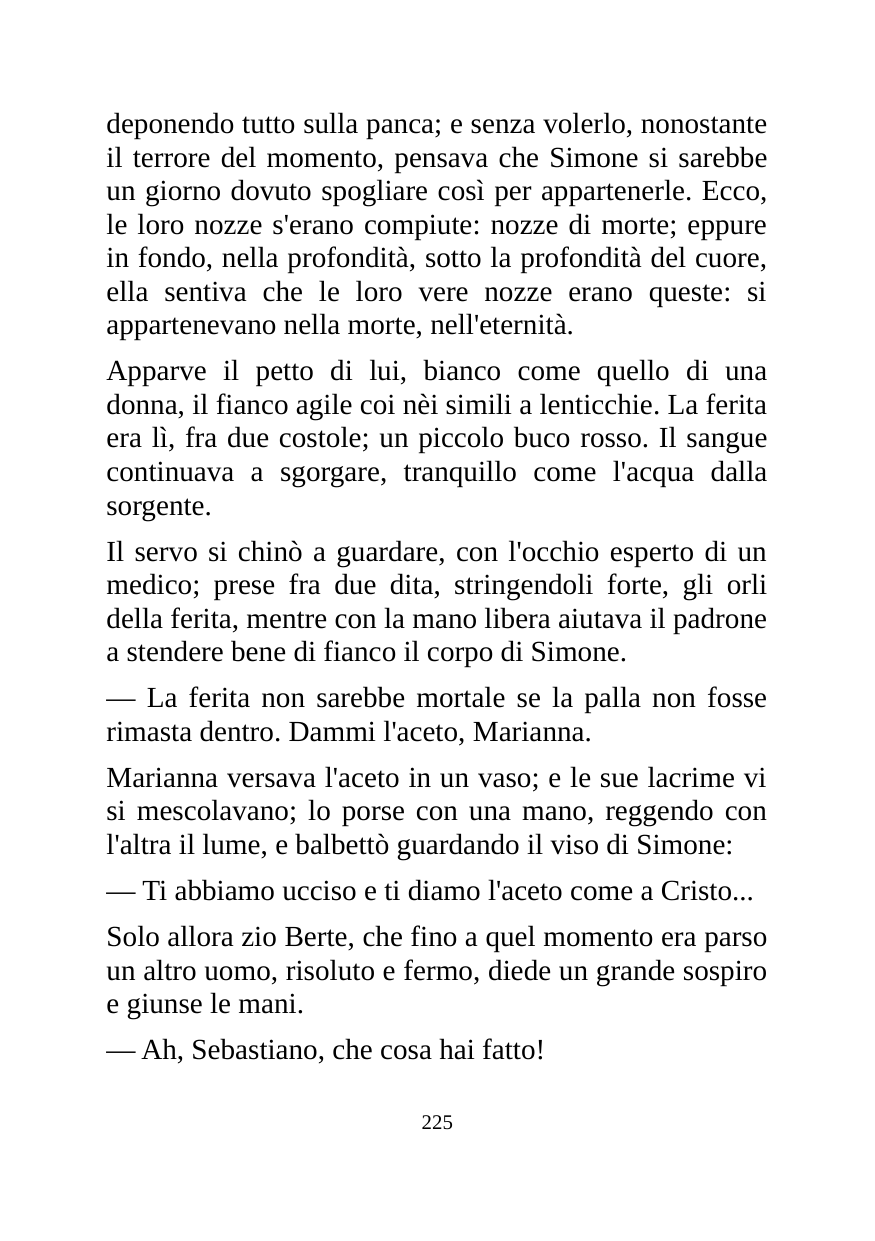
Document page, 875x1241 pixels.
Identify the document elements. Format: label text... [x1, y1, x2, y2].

text — La ferita non sarebbe mortale se la palla non fosse rimasta dentro. Dammi l'aceto, Marianna. [106, 680, 768, 747]
text — Ah, Sebastiano, che cosa hai fatto! [106, 1032, 768, 1066]
text Marianna versava l'aceto in un vaso; e le sue lacrime vi si mescolavano; lo porse con una mano, reggendo con l'altra il lume, e balbettò guardando il viso di Simone: [106, 760, 768, 861]
text Apparve il petto di lui, bianco come quello di una donna, il fianco agile coi nèi simili a lenticchie. La ferita era lì, fra due costole; un piccolo buco rosso. Il sangue continuava a sgorgare, tranquillo come l'acqua dalla sorgente. [106, 353, 768, 521]
text Solo allora zio Berte, che fino a quel momento era parso un altro uomo, risoluto e fermo, diede un grande sospiro e giunse le mani. [106, 919, 768, 1020]
text deponendo tutto sulla panca; e senza volerlo, nonostante il terrore del momento, pensava che Simone si sarebbe un giorno dovuto spogliare così per appartenerle. Ecco, le loro nozze s'erano compiute: nozze di morte; eppure in fondo, nella profondità, sotto la profondità del cuore, ella sentiva che le loro vere nozze erano queste: si appartenevano nella morte, nell'eternità. [106, 106, 768, 341]
text Il servo si chinò a guardare, con l'occhio esperto di un medico; prese fra due dita, stringendoli forte, gli orli della ferita, mentre con la mano libera aiutava il padrone a stendere bene di fianco il corpo di Simone. [106, 534, 768, 668]
text — Ti abbiamo ucciso e ti diamo l'aceto come a Cristo... [106, 873, 768, 907]
